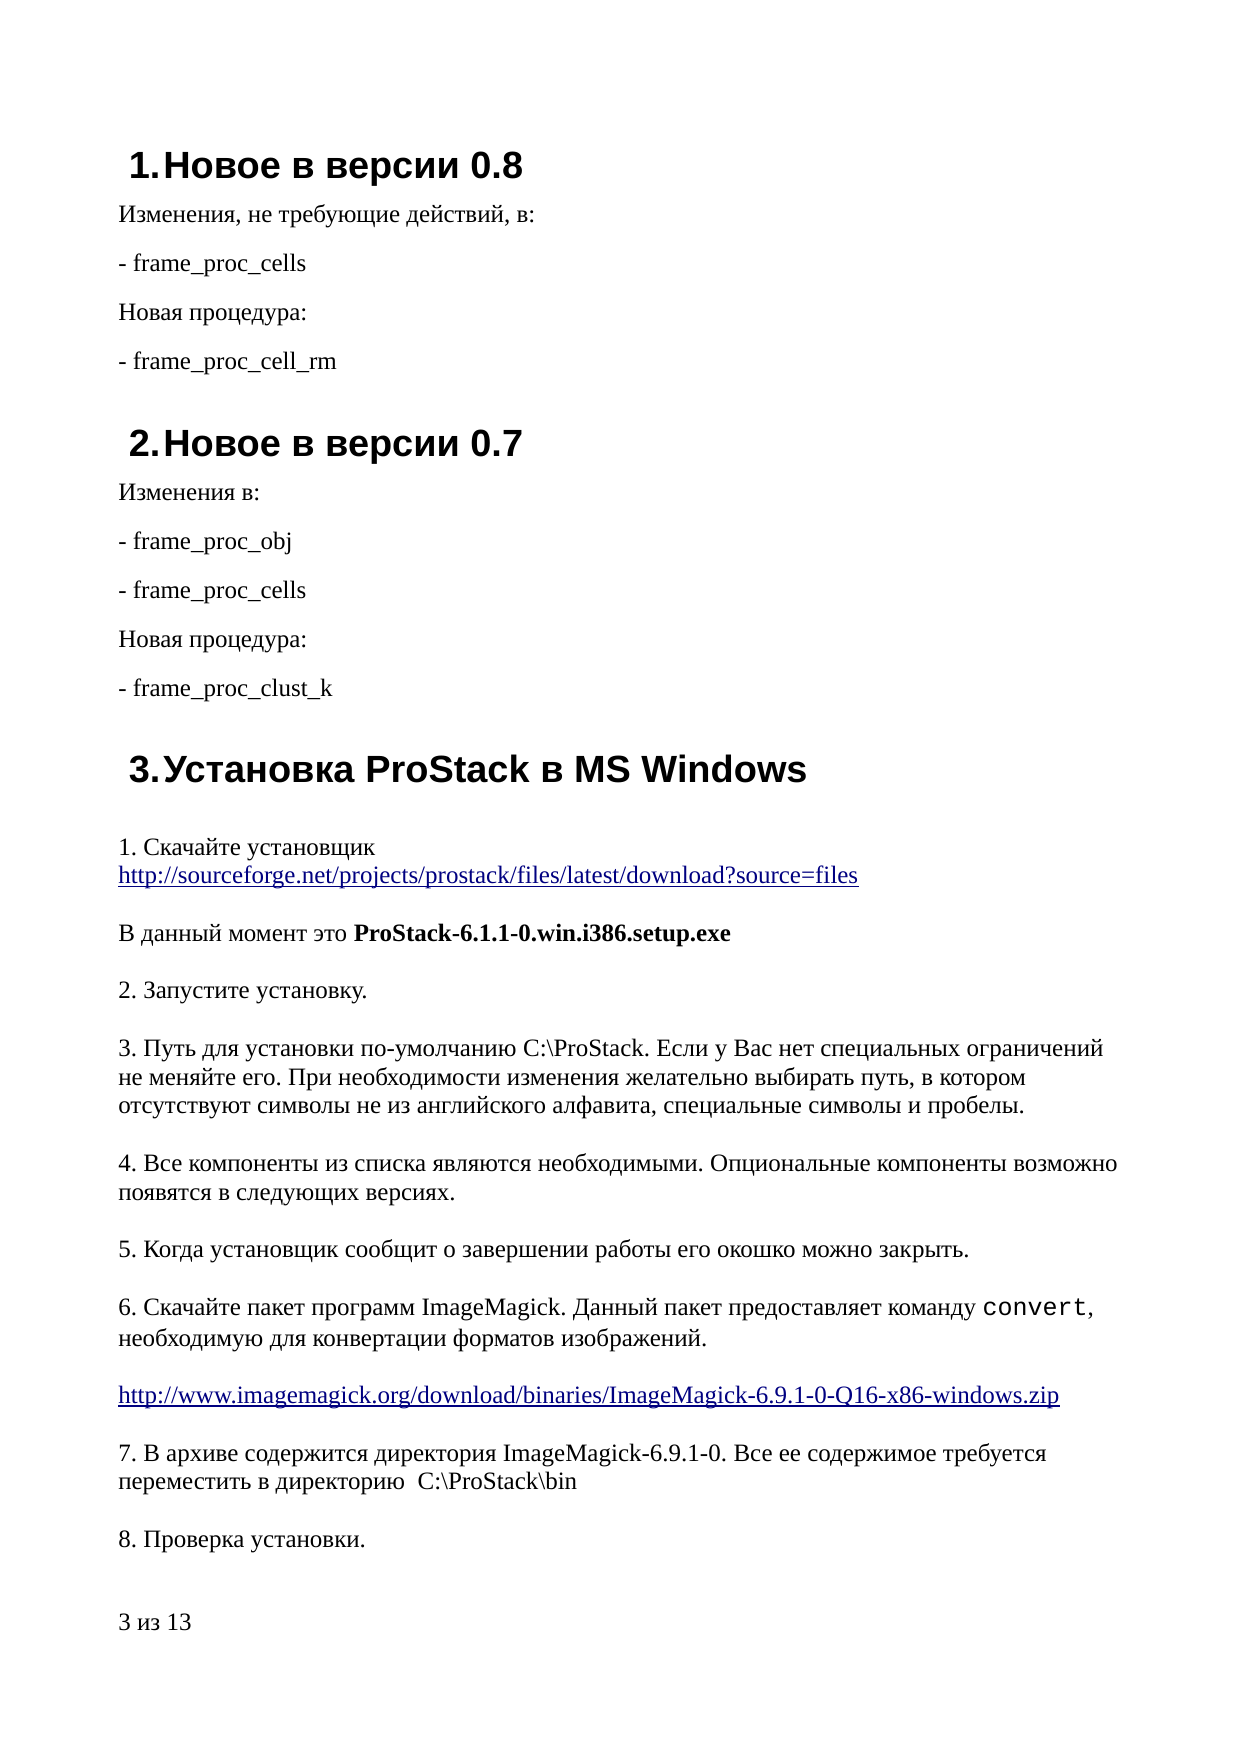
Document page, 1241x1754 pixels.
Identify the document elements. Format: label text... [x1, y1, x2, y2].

text 1. Скачайте установщик [118, 832, 1122, 861]
text Изменения в: [118, 477, 1122, 505]
text - frame_proc_clust_k [118, 673, 1122, 702]
text - frame_proc_cells [118, 575, 1122, 603]
text - frame_proc_cells [118, 248, 1122, 277]
text 7. В архиве содержится директория ImageMagick-6.9.1-0. Все ее содержимое требуется переместить в директорию C:\ProStack\bin [118, 1438, 1122, 1495]
text 3. Путь для установки по-умолчанию C:\ProStack. Если у Вас нет специальных ограничений не меняйте его. При необходимости изменения желательно выбирать путь, в котором отсутствуют символы не из английского алфавита, специальные символы и пробелы. [118, 1033, 1122, 1119]
text 8. Проверка установки. [118, 1524, 1122, 1553]
subtitle Новое в версии 0.7 [118, 421, 1122, 464]
subtitle Новое в версии 0.8 [118, 143, 1122, 187]
text Изменения, не требующие действий, в: [118, 199, 1122, 228]
text В данный момент это ProStack-6.1.1-0.win.i386.setup.exe [118, 918, 1122, 947]
text - frame_proc_obj [118, 526, 1122, 554]
text - frame_proc_cell_rm [118, 346, 1122, 375]
text http://sourceforge.net/projects/prostack/files/latest/download?source=files [118, 861, 1122, 889]
subtitle Установка ProStack в MS Windows [118, 747, 1122, 791]
text 5. Когда установщик сообщит о завершении работы его окошко можно закрыть. [118, 1234, 1122, 1263]
text Новая процедура: [118, 297, 1122, 326]
text Новая процедура: [118, 624, 1122, 653]
text 2. Запустите установку. [118, 976, 1122, 1004]
text 6. Скачайте пакет программ ImageMagick. Данный пакет предоставляет команду convert, необходимую для конвертации форматов изображений. [118, 1292, 1122, 1351]
text 4. Все компоненты из списка являются необходимыми. Опциональные компоненты возможно появятся в следующих версиях. [118, 1148, 1122, 1206]
text http://www.imagemagick.org/download/binaries/ImageMagick-6.9.1-0-Q16-x86-windows.zip [118, 1380, 1122, 1409]
